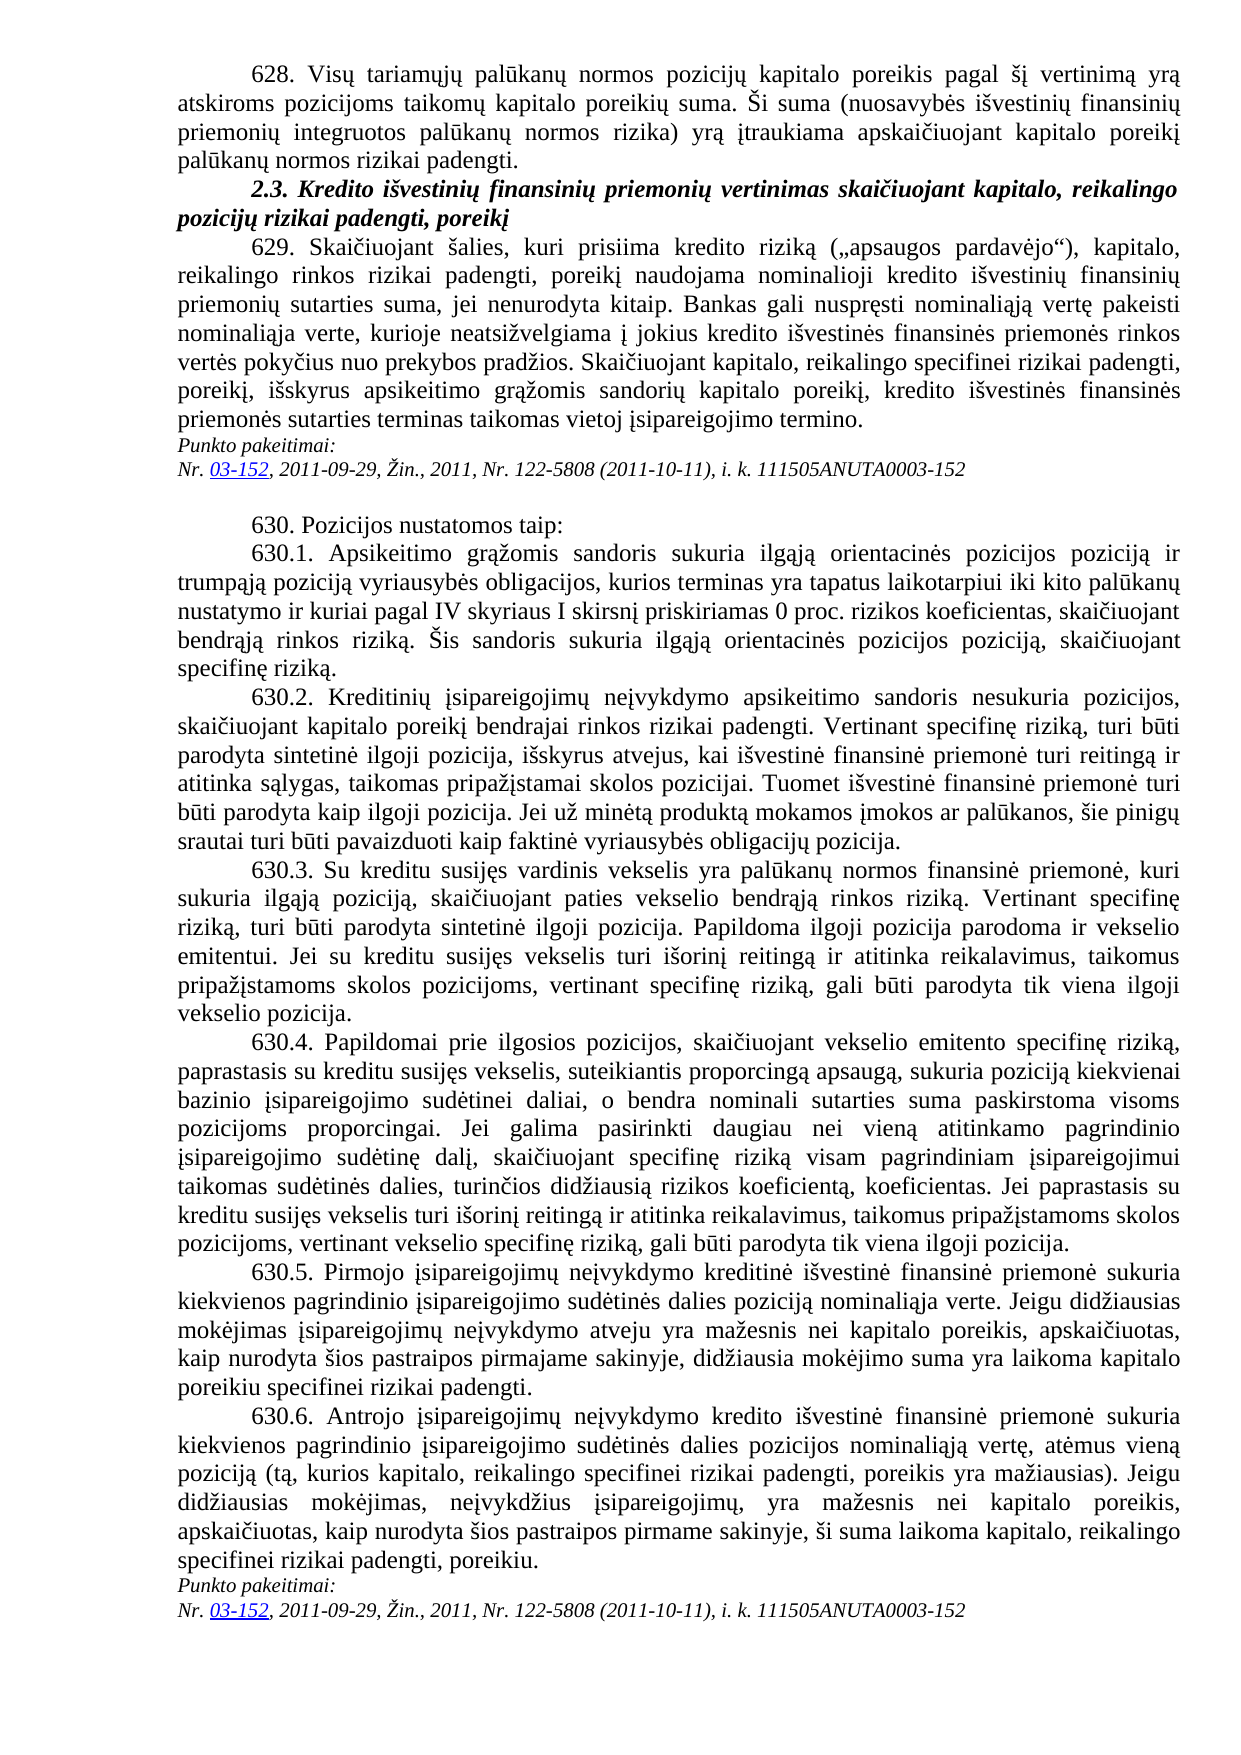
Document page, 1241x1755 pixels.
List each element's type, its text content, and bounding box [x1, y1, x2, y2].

text 630.5. Pirmojo įsipareigojimų neįvykdymo kreditinė išvestinė finansinė priemonė sukuria kiekvienos pagrindinio įsipareigojimo sudėtinės dalies poziciją nominaliąja verte. Jeigu didžiausias mokėjimas įsipareigojimų neįvykdymo atveju yra mažesnis nei kapitalo poreikis, apskaičiuotas, kaip nurodyta šios pastraipos pirmajame sakinyje, didžiausia mokėjimo suma yra laikoma kapitalo poreikiu specifinei rizikai padengti. [177, 1257, 1181, 1401]
text Punkto pakeitimai: [177, 1573, 1181, 1597]
text Nr. 03-152, 2011-09-29, Žin., 2011, Nr. 122-5808 (2011-10-11), i. k. 111505ANUTA0003-152 [177, 1597, 1181, 1622]
text 630.4. Papildomai prie ilgosios pozicijos, skaičiuojant vekselio emitento specifinę riziką, paprastasis su kreditu susijęs vekselis, suteikiantis proporcingą apsaugą, sukuria poziciją kiekvienai bazinio įsipareigojimo sudėtinei daliai, o bendra nominali sutarties suma paskirstoma visoms pozicijoms proporcingai. Jei galima pasirinkti daugiau nei vieną atitinkamo pagrindinio įsipareigojimo sudėtinę dalį, skaičiuojant specifinę riziką visam pagrindiniam įsipareigojimui taikomas sudėtinės dalies, turinčios didžiausią rizikos koeficientą, koeficientas. Jei paprastasis su kreditu susijęs vekselis turi išorinį reitingą ir atitinka reikalavimus, taikomus pripažįstamoms skolos pozicijoms, vertinant vekselio specifinę riziką, gali būti parodyta tik viena ilgoji pozicija. [177, 1027, 1181, 1257]
text 630. Pozicijos nustatomos taip: [177, 510, 1181, 538]
text 2.3. Kredito išvestinių finansinių priemonių vertinimas skaičiuojant kapitalo, reikalingo pozicijų rizikai padengti, poreikį [177, 174, 1181, 232]
text 630.6. Antrojo įsipareigojimų neįvykdymo kredito išvestinė finansinė priemonė sukuria kiekvienos pagrindinio įsipareigojimo sudėtinės dalies pozicijos nominaliąją vertę, atėmus vieną poziciją (tą, kurios kapitalo, reikalingo specifinei rizikai padengti, poreikis yra mažiausias). Jeigu didžiausias mokėjimas, neįvykdžius įsipareigojimų, yra mažesnis nei kapitalo poreikis, apskaičiuotas, kaip nurodyta šios pastraipos pirmame sakinyje, ši suma laikoma kapitalo, reikalingo specifinei rizikai padengti, poreikiu. [177, 1401, 1181, 1573]
text 630.3. Su kreditu susijęs vardinis vekselis yra palūkanų normos finansinė priemonė, kuri sukuria ilgąją poziciją, skaičiuojant paties vekselio bendrąją rinkos riziką. Vertinant specifinę riziką, turi būti parodyta sintetinė ilgoji pozicija. Papildoma ilgoji pozicija parodoma ir vekselio emitentui. Jei su kreditu susijęs vekselis turi išorinį reitingą ir atitinka reikalavimus, taikomus pripažįstamoms skolos pozicijoms, vertinant specifinę riziką, gali būti parodyta tik viena ilgoji vekselio pozicija. [177, 855, 1181, 1027]
text Punkto pakeitimai: [177, 433, 1181, 457]
text Nr. 03-152, 2011-09-29, Žin., 2011, Nr. 122-5808 (2011-10-11), i. k. 111505ANUTA0003-152 [177, 457, 1181, 481]
text 629. Skaičiuojant šalies, kuri prisiima kredito riziką („apsaugos pardavėjo“), kapitalo, reikalingo rinkos rizikai padengti, poreikį naudojama nominalioji kredito išvestinių finansinių priemonių sutarties suma, jei nenurodyta kitaip. Bankas gali nuspręsti nominaliąją vertę pakeisti nominaliąja verte, kurioje neatsižvelgiama į jokius kredito išvestinės finansinės priemonės rinkos vertės pokyčius nuo prekybos pradžios. Skaičiuojant kapitalo, reikalingo specifinei rizikai padengti, poreikį, išskyrus apsikeitimo grąžomis sandorių kapitalo poreikį, kredito išvestinės finansinės priemonės sutarties terminas taikomas vietoj įsipareigojimo termino. [177, 232, 1181, 433]
text 630.2. Kreditinių įsipareigojimų neįvykdymo apsikeitimo sandoris nesukuria pozicijos, skaičiuojant kapitalo poreikį bendrajai rinkos rizikai padengti. Vertinant specifinę riziką, turi būti parodyta sintetinė ilgoji pozicija, išskyrus atvejus, kai išvestinė finansinė priemonė turi reitingą ir atitinka sąlygas, taikomas pripažįstamai skolos pozicijai. Tuomet išvestinė finansinė priemonė turi būti parodyta kaip ilgoji pozicija. Jei už minėtą produktą mokamos įmokos ar palūkanos, šie pinigų srautai turi būti pavaizduoti kaip faktinė vyriausybės obligacijų pozicija. [177, 682, 1181, 855]
text 628. Visų tariamųjų palūkanų normos pozicijų kapitalo poreikis pagal šį vertinimą yrą atskiroms pozicijoms taikomų kapitalo poreikių suma. Ši suma (nuosavybės išvestinių finansinių priemonių integruotos palūkanų normos rizika) yrą įtraukiama apskaičiuojant kapitalo poreikį palūkanų normos rizikai padengti. [177, 59, 1181, 174]
text 630.1. Apsikeitimo grąžomis sandoris sukuria ilgąją orientacinės pozicijos poziciją ir trumpąją poziciją vyriausybės obligacijos, kurios terminas yra tapatus laikotarpiui iki kito palūkanų nustatymo ir kuriai pagal IV skyriaus I skirsnį priskiriamas 0 proc. rizikos koeficientas, skaičiuojant bendrąją rinkos riziką. Šis sandoris sukuria ilgąją orientacinės pozicijos poziciją, skaičiuojant specifinę riziką. [177, 538, 1181, 682]
